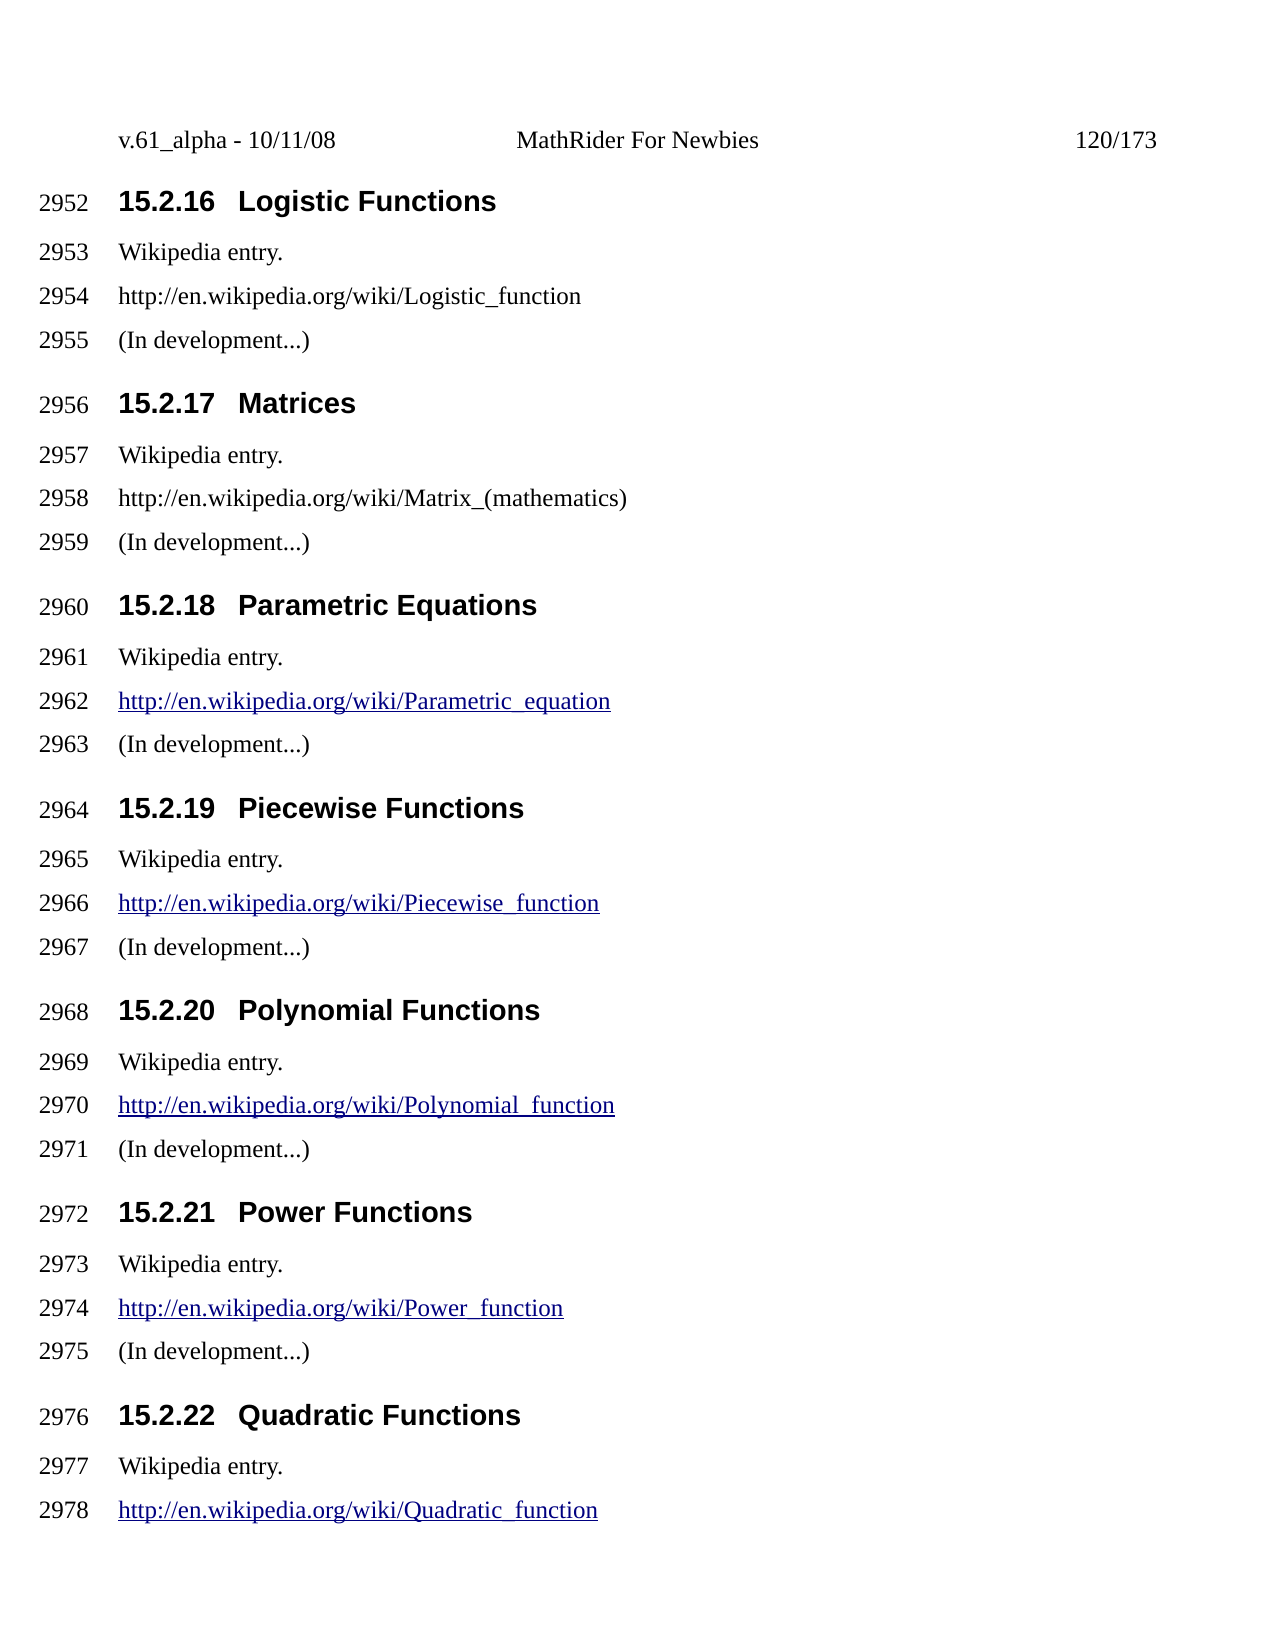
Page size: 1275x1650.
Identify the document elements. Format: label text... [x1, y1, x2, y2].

text http://en.wikipedia.org/wiki/Logistic_function [118, 281, 1157, 310]
text Wikipedia entry. [118, 237, 1157, 266]
subtitle Matrices [118, 386, 1157, 420]
subtitle Quadratic Functions [118, 1398, 1157, 1431]
text Wikipedia entry. [118, 440, 1157, 468]
subtitle Polynomial Functions [118, 993, 1157, 1027]
text http://en.wikipedia.org/wiki/Matrix_(mathematics) [118, 483, 1157, 512]
text Wikipedia entry. [118, 1451, 1157, 1480]
text (In development...) [118, 527, 1157, 556]
text (In development...) [118, 325, 1157, 354]
text (In development...) [118, 729, 1157, 758]
text (In development...) [118, 932, 1157, 961]
text (In development...) [118, 1336, 1157, 1365]
text http://en.wikipedia.org/wiki/Polynomial_function [118, 1090, 1157, 1119]
subtitle Piecewise Functions [118, 791, 1157, 824]
text (In development...) [118, 1134, 1157, 1163]
subtitle Power Functions [118, 1195, 1157, 1229]
subtitle Logistic Functions [118, 184, 1157, 217]
text http://en.wikipedia.org/wiki/Piecewise_function [118, 888, 1157, 917]
text http://en.wikipedia.org/wiki/Quadratic_function [118, 1495, 1157, 1524]
text Wikipedia entry. [118, 642, 1157, 671]
text Wikipedia entry. [118, 1047, 1157, 1075]
subtitle Parametric Equations [118, 588, 1157, 622]
text http://en.wikipedia.org/wiki/Parametric_equation [118, 686, 1157, 714]
text Wikipedia entry. [118, 844, 1157, 873]
text Wikipedia entry. [118, 1249, 1157, 1278]
text http://en.wikipedia.org/wiki/Power_function [118, 1293, 1157, 1321]
